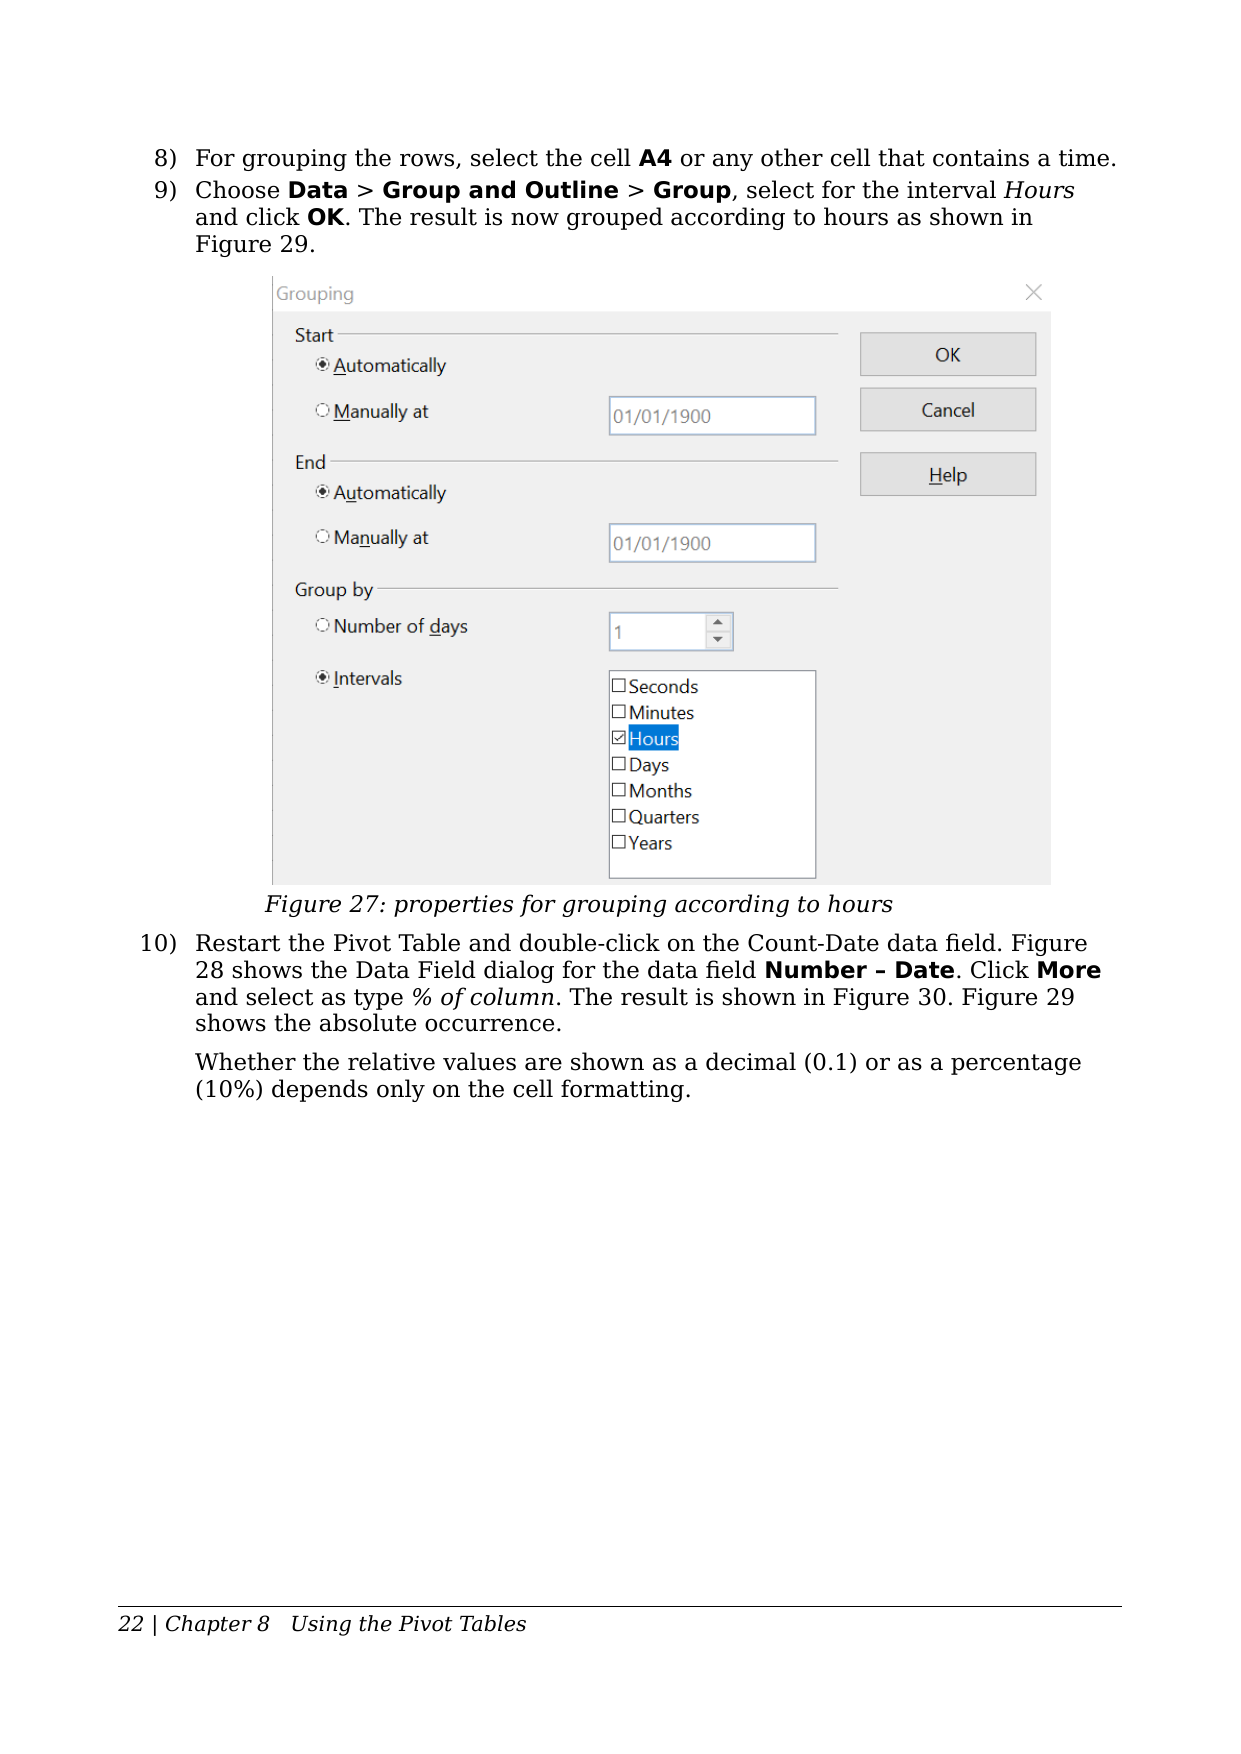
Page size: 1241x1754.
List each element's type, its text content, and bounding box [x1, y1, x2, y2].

list Whether the relative values are shown as a decimal (0.1) or as a percentage (10%) depends only on the cell formatting. [195, 1049, 1122, 1103]
picture [272, 276, 1051, 885]
list For grouping the rows, select the cell A4 or any other cell that contains a time. [177, 145, 1122, 171]
list Choose Data > Group and Outline > Group, select for the interval Hours and click OK. The result is now grouped according to hours as shown in Figure 29. [177, 178, 1122, 258]
list Figure 27: properties for grouping according to hours [265, 891, 1050, 918]
list Restart the Pivot Table and double-click on the Count-Date data field. Figure 28 shows the Data Field dialog for the data field Number – Date. Click More and select as type % of column. The result is shown in Figure 30. Figure 29 shows the absolute occurrence. [177, 930, 1122, 1037]
